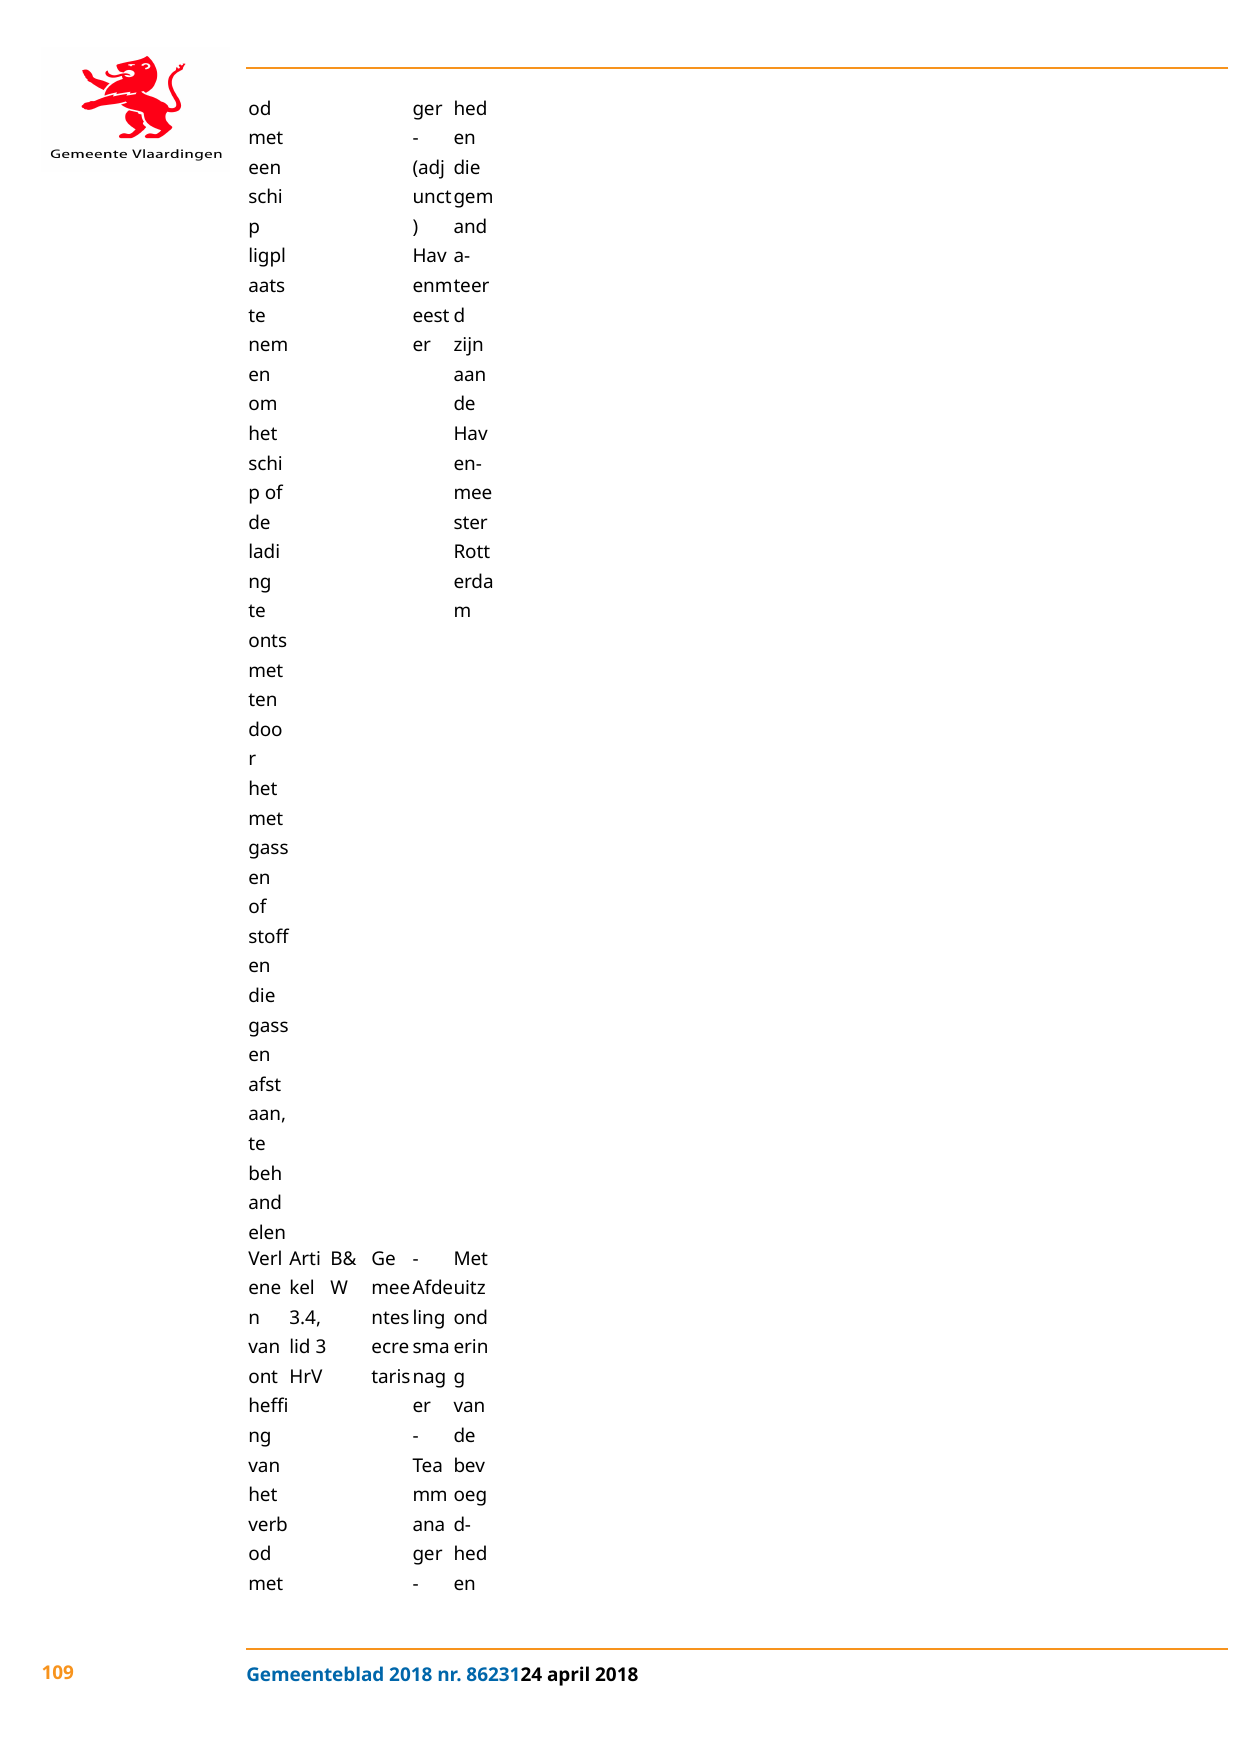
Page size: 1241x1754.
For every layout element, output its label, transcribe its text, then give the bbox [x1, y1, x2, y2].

table_cell Gemeentesecretaris [371, 1245, 412, 1596]
table_cell [330, 95, 371, 1245]
table_cell [289, 95, 330, 1245]
table_cell Met uitzondering van de bevoegd-heden [453, 1245, 494, 1596]
table_cell Artikel 3.4, lid 3 HrV [289, 1245, 330, 1596]
table_cell ger - (adjunct) Havenmeester [412, 95, 453, 1245]
table_cell [371, 95, 412, 1245]
table_cell od met een schip ligplaats te nemen om het schip of de lading te ontsmetten door het met gassen of stoffen die gassen afstaan, te behandelen [248, 95, 289, 1245]
table_cell - Afdelingsmanager - Teammanager [412, 1245, 453, 1596]
table_cell heden die gemanda-teerd zijn aan de Haven-meester Rotterdam [453, 95, 494, 1245]
table_cell B&W [330, 1245, 371, 1596]
table_cell Verlenen van ontheffing van het verbod met [248, 1245, 289, 1596]
picture [41, 47, 231, 172]
